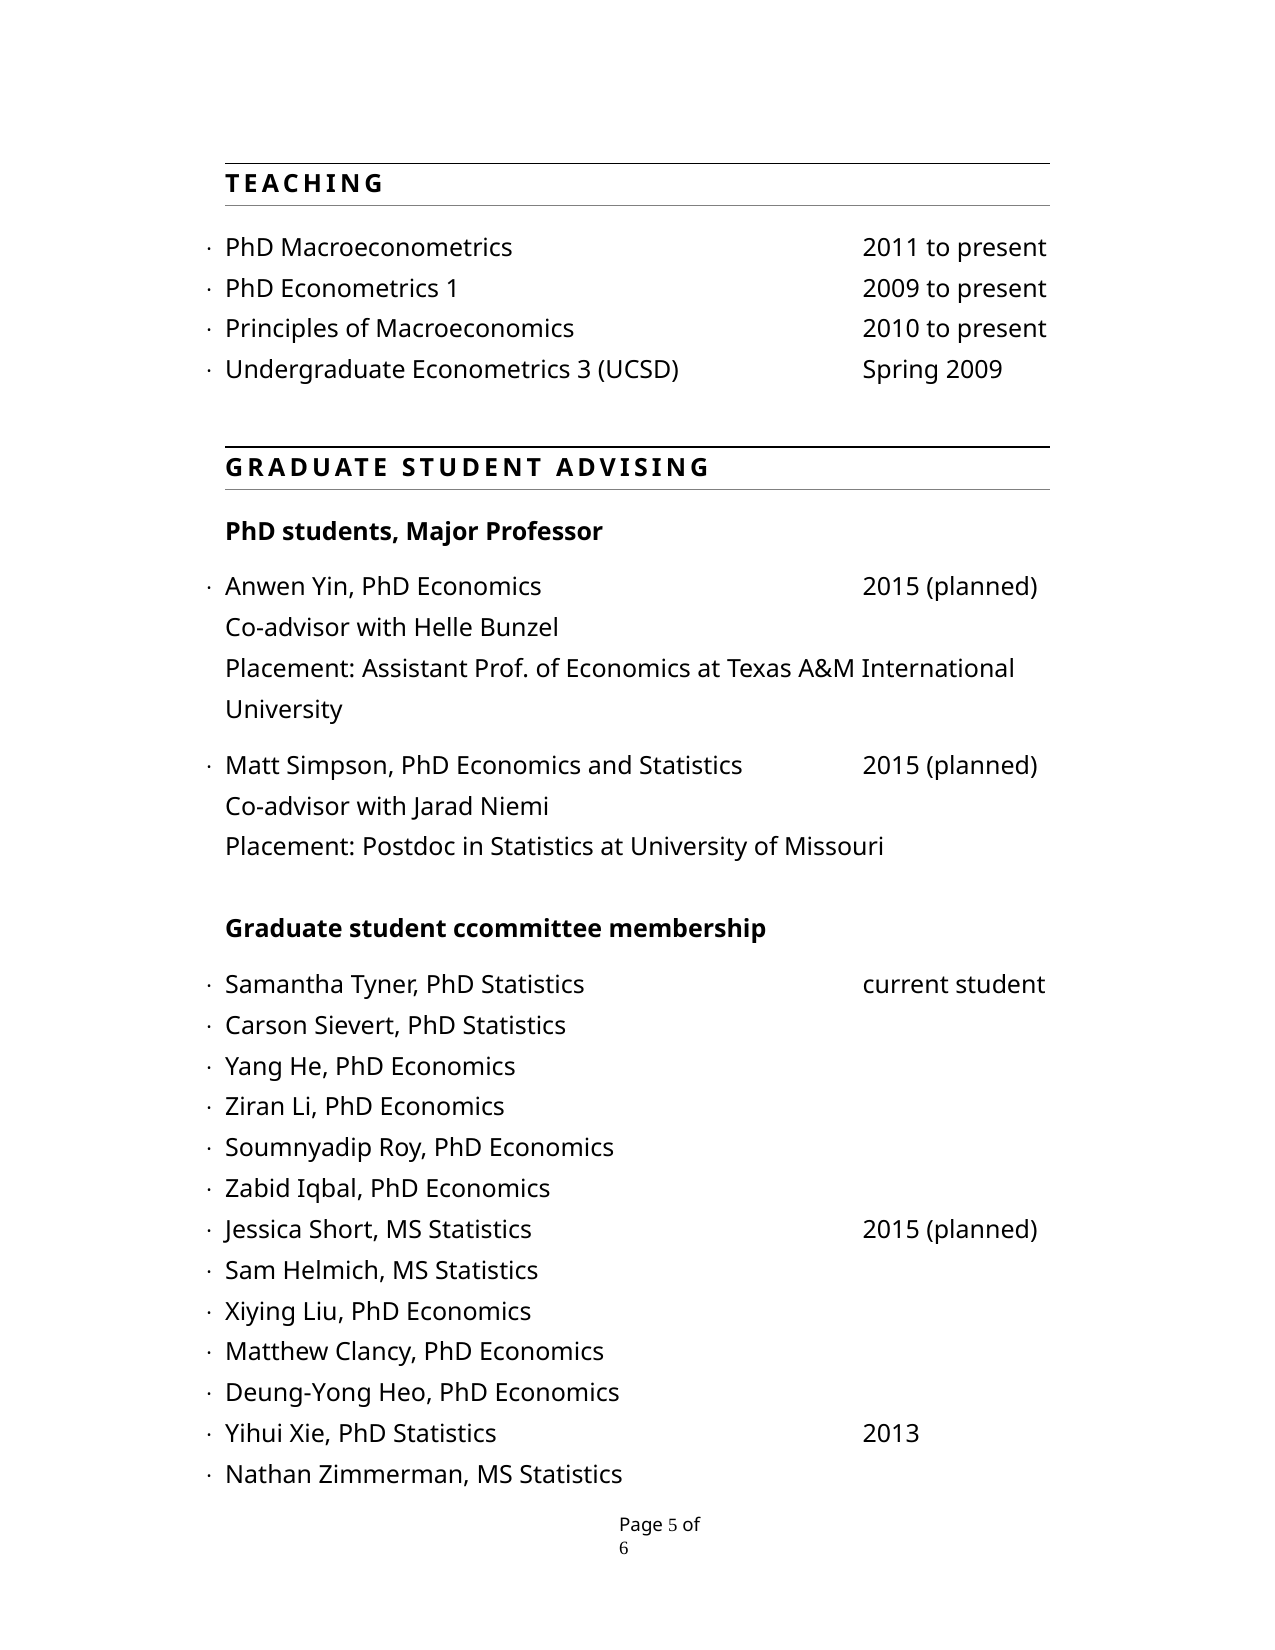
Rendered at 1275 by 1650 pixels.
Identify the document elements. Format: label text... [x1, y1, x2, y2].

text Placement: Assistant Prof. of Economics at Texas A&M International University [225, 651, 1050, 726]
list Principles of Macroeconomics 2010 to present [206, 311, 1050, 345]
list Anwen Yin, PhD Economics 2015 (planned) [206, 569, 1050, 603]
list Jessica Short, MS Statistics 2015 (planned) [206, 1211, 1050, 1246]
text Graduate student ccommittee membership [206, 911, 1050, 945]
text Co-advisor with Helle Bunzel [206, 610, 1050, 644]
list Matt Simpson, PhD Economics and Statistics 2015 (planned) [206, 747, 1050, 781]
text Placement: Postdoc in Statistics at University of Missouri [206, 829, 1050, 863]
list PhD Econometrics 1 2009 to present [206, 270, 1050, 304]
text PhD students, Major Professor [206, 513, 1050, 547]
list Carson Sievert, PhD Statistics [206, 1007, 1050, 1041]
list Deung-Yong Heo, PhD Economics [206, 1375, 1050, 1409]
list Xiying Liu, PhD Economics [206, 1293, 1050, 1327]
text TEACHING [225, 164, 1050, 205]
list Yang He, PhD Economics [206, 1048, 1050, 1082]
list Sam Helmich, MS Statistics [206, 1252, 1050, 1286]
list Matthew Clancy, PhD Economics [206, 1334, 1050, 1368]
list Zabid Iqbal, PhD Economics [206, 1171, 1050, 1205]
list PhD Macroeconometrics 2011 to present [206, 229, 1050, 263]
list Soumnyadip Roy, PhD Economics [206, 1130, 1050, 1164]
list Samantha Tyner, PhD Statistics current student [206, 966, 1050, 1001]
text Co-advisor with Jarad Niemi [206, 788, 1050, 822]
text GRADUATE STUDENT ADVISING [225, 448, 1050, 489]
list Yihui Xie, PhD Statistics 2013 [206, 1416, 1050, 1450]
list Undergraduate Econometrics 3 (UCSD) Spring 2009 [206, 352, 1050, 386]
list Ziran Li, PhD Economics [206, 1089, 1050, 1123]
list Nathan Zimmerman, MS Statistics [206, 1456, 1050, 1491]
